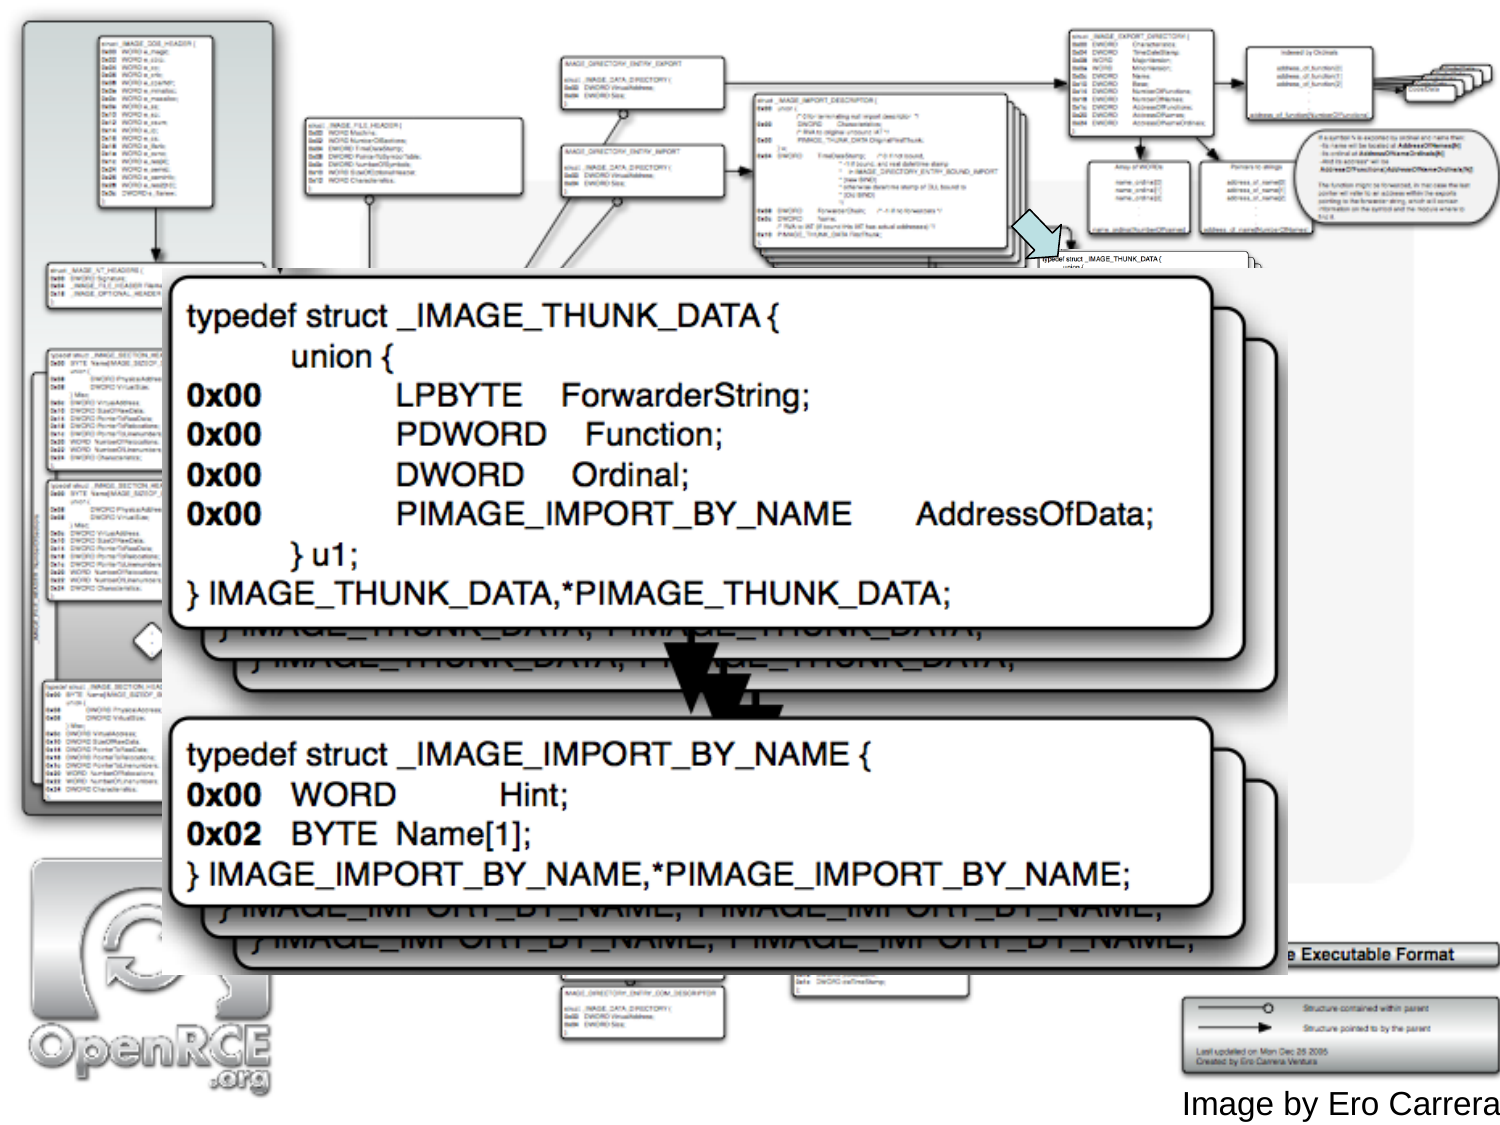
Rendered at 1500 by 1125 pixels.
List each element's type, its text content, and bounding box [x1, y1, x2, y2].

text_box Image by Ero Carrera [1167, 1074, 1500, 1125]
text_box [1011, 209, 1062, 259]
picture [0, 0, 1500, 1118]
